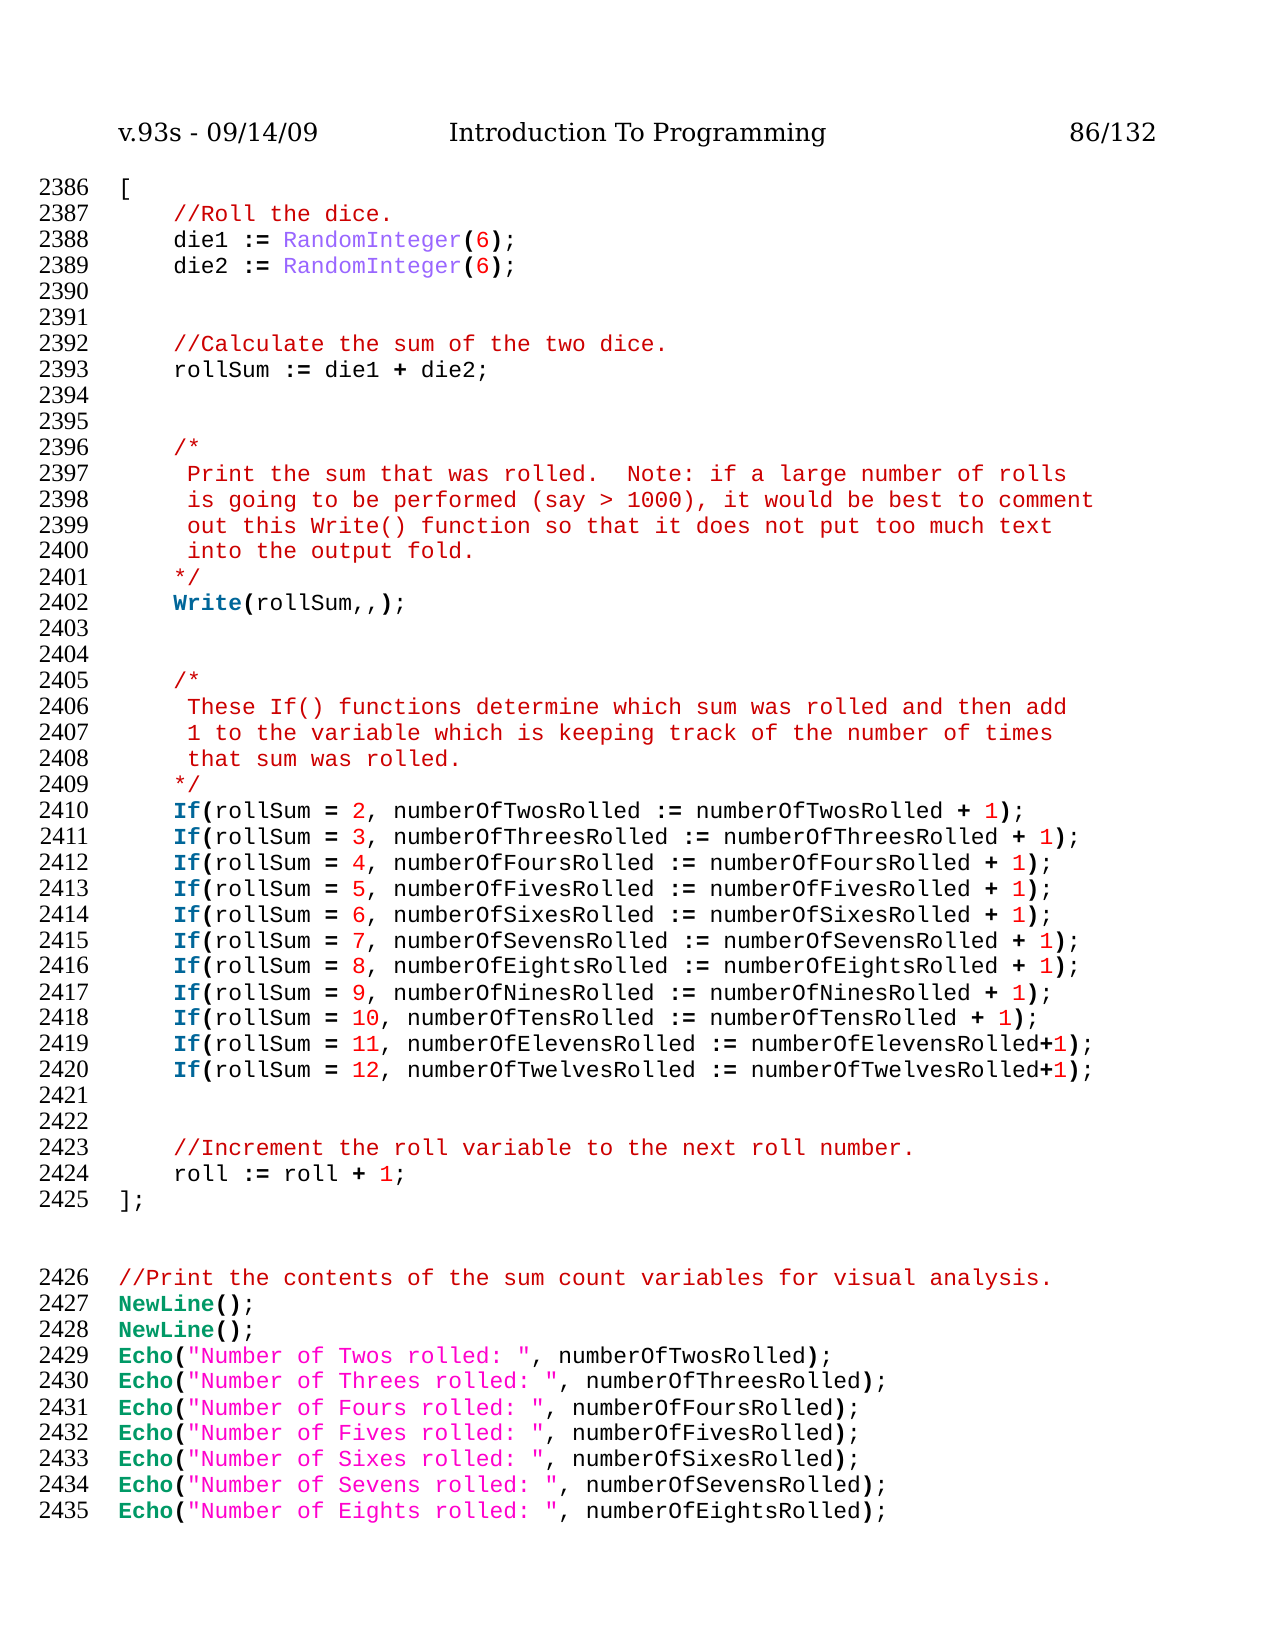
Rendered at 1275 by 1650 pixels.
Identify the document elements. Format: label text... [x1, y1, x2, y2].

text ]; [118, 1188, 1157, 1214]
text NewLine(); [118, 1318, 1157, 1344]
text NewLine(); [118, 1292, 1157, 1318]
text //Calculate the sum of the two dice. [118, 332, 1157, 358]
text into the output fold. [118, 540, 1157, 566]
text Echo("Number of Sixes rolled: ", numberOfSixesRolled); [118, 1448, 1157, 1474]
text If(rollSum = 2, numberOfTwosRolled := numberOfTwosRolled + 1); [118, 799, 1157, 825]
text These If() functions determine which sum was rolled and then add [118, 696, 1157, 721]
text /* [118, 436, 1157, 462]
text //Roll the dice. [118, 203, 1157, 229]
text Echo("Number of Fives rolled: ", numberOfFivesRolled); [118, 1422, 1157, 1448]
text Echo("Number of Threes rolled: ", numberOfThreesRolled); [118, 1370, 1157, 1396]
text If(rollSum = 7, numberOfSevensRolled := numberOfSevensRolled + 1); [118, 929, 1157, 955]
text die1 := RandomInteger(6); [118, 229, 1157, 254]
text Print the sum that was rolled. Note: if a large number of rolls [118, 462, 1157, 488]
text //Print the contents of the sum count variables for visual analysis. [118, 1266, 1157, 1292]
text rollSum := die1 + die2; [118, 358, 1157, 384]
text that sum was rolled. [118, 747, 1157, 773]
text out this Write() function so that it does not put too much text [118, 514, 1157, 540]
text */ [118, 773, 1157, 799]
text Echo("Number of Twos rolled: ", numberOfTwosRolled); [118, 1344, 1157, 1370]
text If(rollSum = 6, numberOfSixesRolled := numberOfSixesRolled + 1); [118, 903, 1157, 929]
text //Increment the roll variable to the next roll number. [118, 1136, 1157, 1162]
text Echo("Number of Eights rolled: ", numberOfEightsRolled); [118, 1499, 1157, 1526]
text If(rollSum = 12, numberOfTwelvesRolled := numberOfTwelvesRolled+1); [118, 1059, 1157, 1084]
text If(rollSum = 11, numberOfElevensRolled := numberOfElevensRolled+1); [118, 1033, 1157, 1059]
text If(rollSum = 5, numberOfFivesRolled := numberOfFivesRolled + 1); [118, 877, 1157, 903]
text /* [118, 669, 1157, 696]
text Write(rollSum,,); [118, 592, 1157, 618]
text If(rollSum = 10, numberOfTensRolled := numberOfTensRolled + 1); [118, 1007, 1157, 1033]
text [ [118, 177, 1157, 203]
text 1 to the variable which is keeping track of the number of times [118, 721, 1157, 747]
text is going to be performed (say > 1000), it would be best to comment [118, 488, 1157, 514]
text roll := roll + 1; [118, 1162, 1157, 1188]
text Echo("Number of Fours rolled: ", numberOfFoursRolled); [118, 1396, 1157, 1422]
text Echo("Number of Sevens rolled: ", numberOfSevensRolled); [118, 1474, 1157, 1499]
text */ [118, 566, 1157, 592]
text die2 := RandomInteger(6); [118, 254, 1157, 281]
text If(rollSum = 3, numberOfThreesRolled := numberOfThreesRolled + 1); [118, 825, 1157, 851]
text If(rollSum = 8, numberOfEightsRolled := numberOfEightsRolled + 1); [118, 955, 1157, 981]
text If(rollSum = 4, numberOfFoursRolled := numberOfFoursRolled + 1); [118, 851, 1157, 877]
text If(rollSum = 9, numberOfNinesRolled := numberOfNinesRolled + 1); [118, 981, 1157, 1007]
